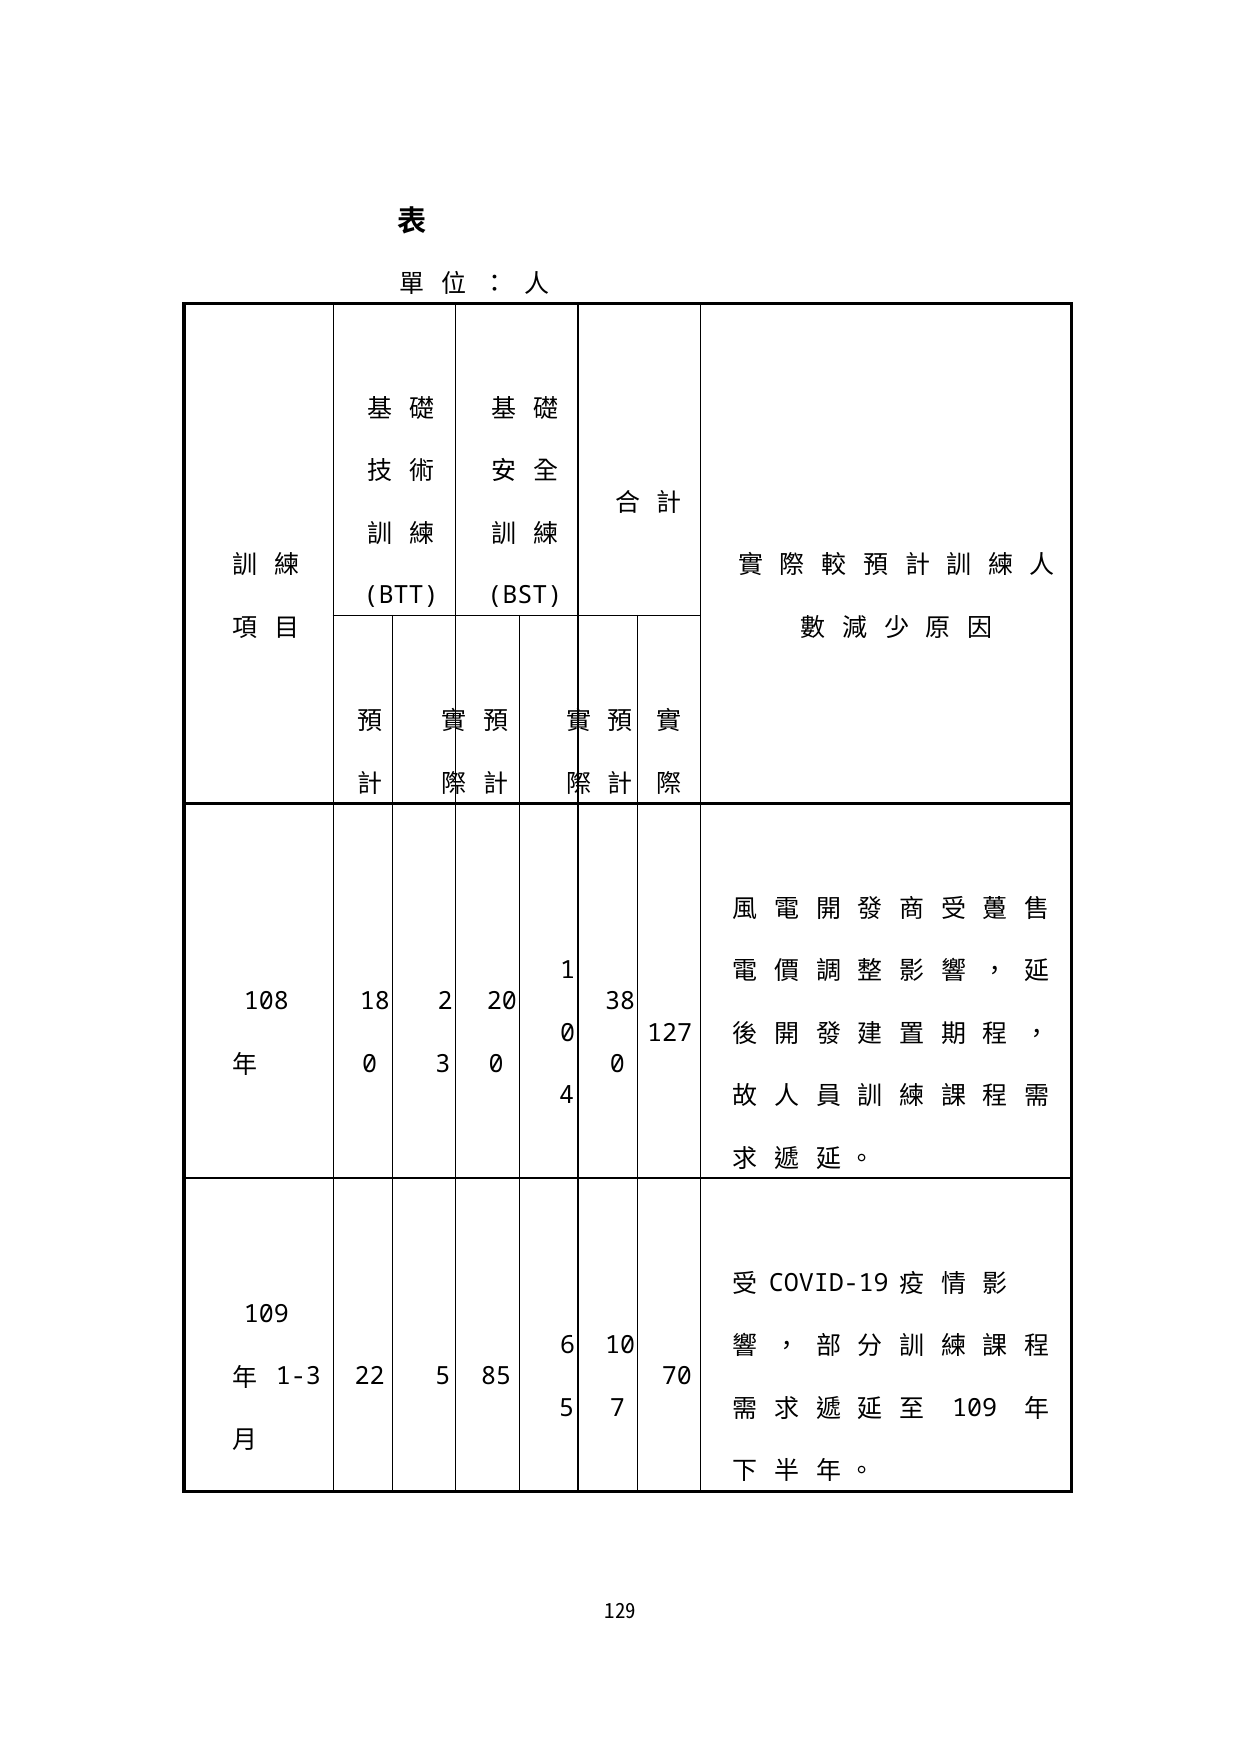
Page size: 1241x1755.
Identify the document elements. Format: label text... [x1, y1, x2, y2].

table_cell 65 [520, 1179, 577, 1490]
table_header 實際較預計訓練人數減少原因 [701, 305, 1070, 802]
table_cell 受COVID-19疫情影響，部分訓練課程需求遞延至109年下半年。 [701, 1179, 1070, 1490]
table_cell 127 [638, 805, 700, 1177]
table_cell 實際 [393, 616, 455, 802]
table_cell 風電開發商受躉售電價調整影響，延後開發建置期程，故人員訓練課程需求遞延。 [701, 805, 1070, 1177]
table_cell 180 [334, 805, 392, 1177]
table_cell 109年1-3月 [186, 1179, 333, 1490]
table_cell 108年 [186, 805, 333, 1177]
table_cell 預計 [579, 616, 637, 802]
table_cell 107 [579, 1179, 637, 1490]
table_cell 5 [393, 1179, 455, 1490]
table_cell 預計 [456, 616, 519, 802]
table_cell 70 [638, 1179, 700, 1490]
table_cell 104 [520, 805, 577, 1177]
table_header 訓練項目 [186, 305, 333, 802]
table_cell 實際 [520, 616, 577, 802]
table_cell 22 [334, 1179, 392, 1490]
table_cell 200 [456, 805, 519, 1177]
table_cell 預計 [334, 616, 392, 802]
table_cell 實際 [638, 616, 700, 802]
table_cell 23 [393, 805, 455, 1177]
table_header 基礎技術訓練(BTT) [334, 305, 455, 615]
table_cell 85 [456, 1179, 519, 1490]
table_header 基礎安全訓練(BST) [456, 305, 577, 615]
table_header 合計 [579, 305, 700, 615]
table_cell 380 [579, 805, 637, 1177]
text 表 單位：人 [183, 177, 1058, 302]
